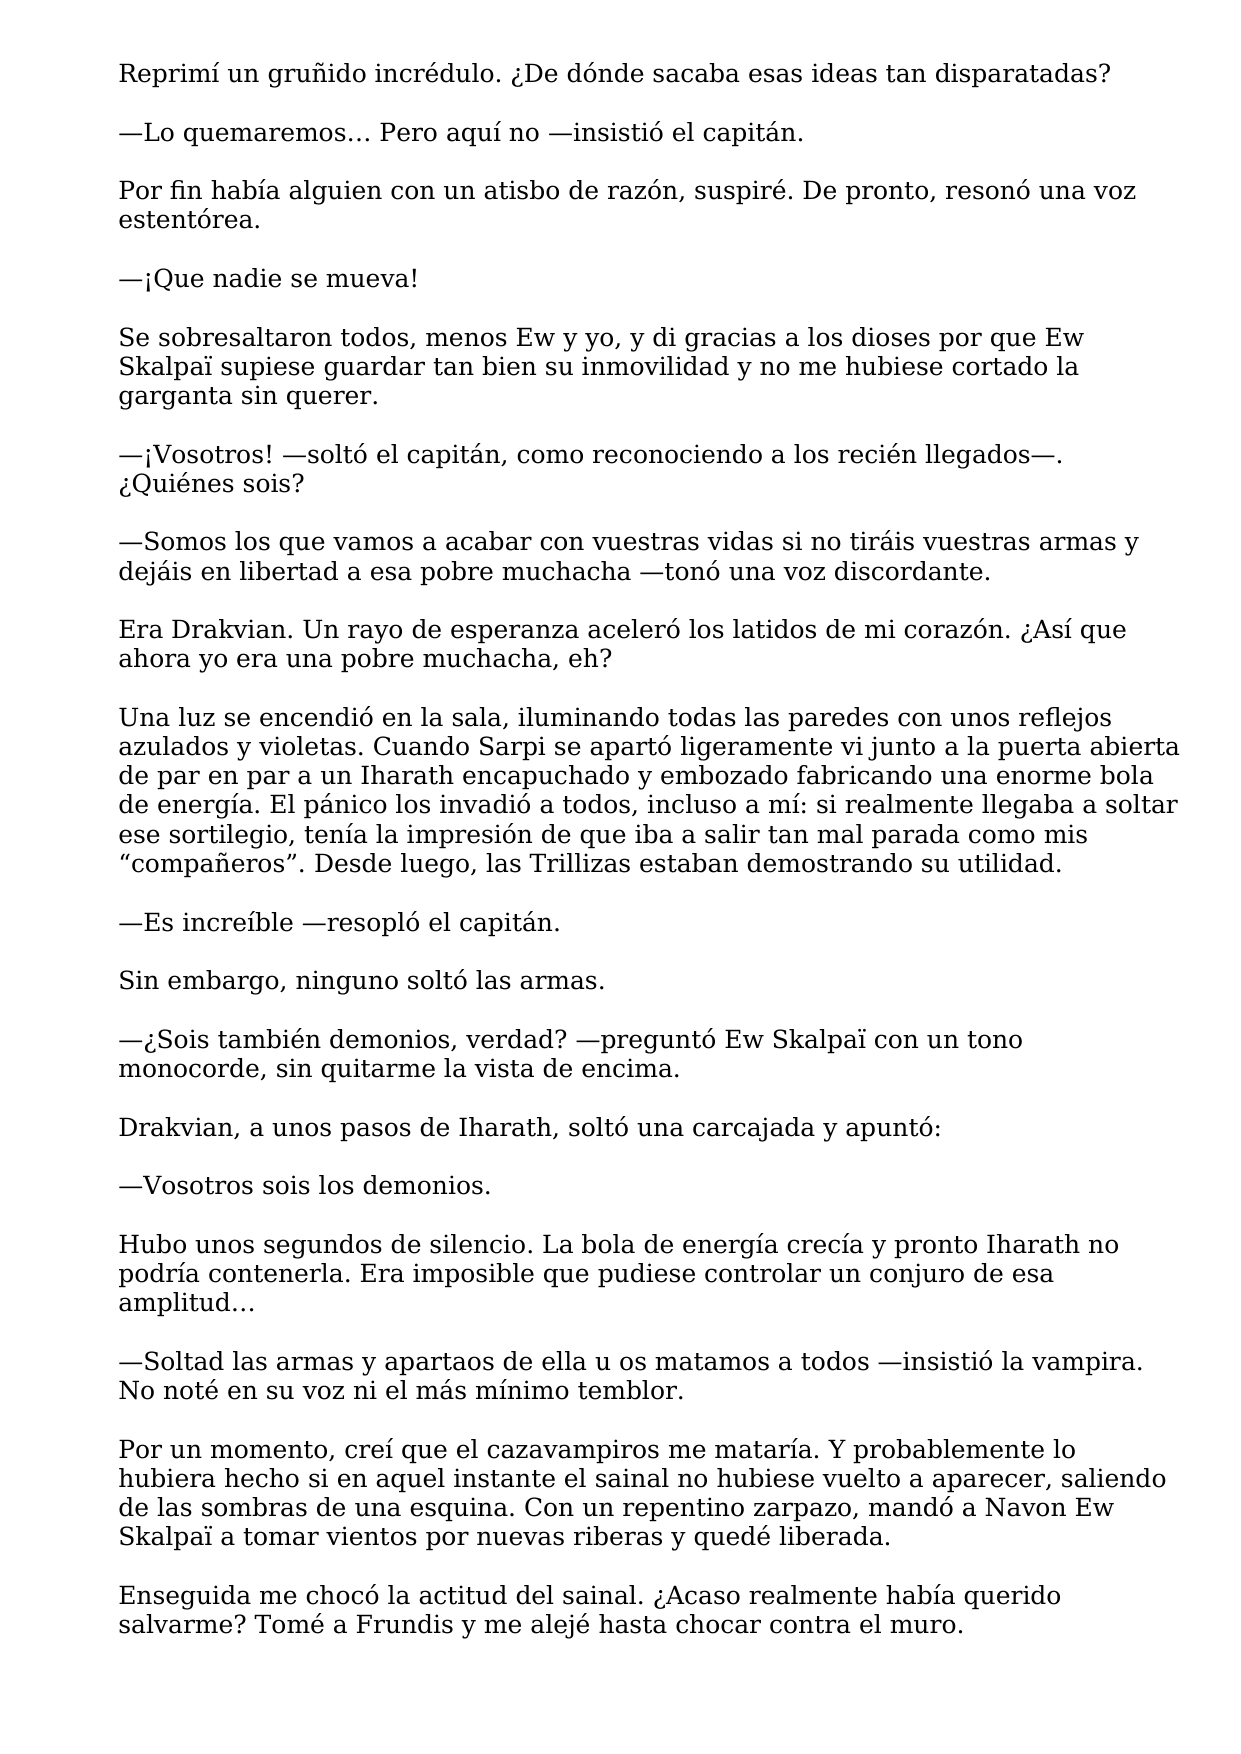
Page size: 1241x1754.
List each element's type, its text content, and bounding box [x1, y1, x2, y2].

text —Lo quemaremos… Pero aquí no —insistió el capitán. [118, 118, 1181, 147]
text Una luz se encendió en la sala, iluminando todas las paredes con unos reflejos azulados y violetas. Cuando Sarpi se apartó ligeramente vi junto a la puerta abierta de par en par a un Iharath encapuchado y embozado fabricando una enorme bola de energía. El pánico los invadió a todos, incluso a mí: si realmente llegaba a soltar ese sortilegio, tenía la impresión de que iba a salir tan mal parada como mis “compañeros”. Desde luego, las Trillizas estaban demostrando su utilidad. [118, 703, 1181, 878]
text —¡Que nadie se mueva! [118, 264, 1181, 293]
text Por fin había alguien con un atisbo de razón, suspiré. De pronto, resonó una voz estentórea. [118, 176, 1181, 235]
text —¡Vosotros! —soltó el capitán, como reconociendo a los recién llegados—. ¿Quiénes sois? [118, 440, 1181, 498]
text —Es increíble —resopló el capitán. [118, 908, 1181, 937]
text —Somos los que vamos a acabar con vuestras vidas si no tiráis vuestras armas y dejáis en libertad a esa pobre muchacha —tonó una voz discordante. [118, 528, 1181, 586]
text Drakvian, a unos pasos de Iharath, soltó una carcajada y apuntó: [118, 1113, 1181, 1142]
text Sin embargo, ninguno soltó las armas. [118, 966, 1181, 996]
text —Vosotros sois los demonios. [118, 1171, 1181, 1201]
text —¿Sois también demonios, verdad? —preguntó Ew Skalpaï con un tono monocorde, sin quitarme la vista de encima. [118, 1025, 1181, 1083]
text Por un momento, creí que el cazavampiros me mataría. Y probablemente lo hubiera hecho si en aquel instante el sainal no hubiese vuelto a aparecer, saliendo de las sombras de una esquina. Con un repentino zarpazo, mandó a Navon Ew Skalpaï a tomar vientos por nuevas riberas y quedé liberada. [118, 1435, 1181, 1552]
text —Soltad las armas y apartaos de ella u os matamos a todos —insistió la vampira. No noté en su voz ni el más mínimo temblor. [118, 1347, 1181, 1405]
text Reprimí un gruñido incrédulo. ¿De dónde sacaba esas ideas tan disparatadas? [118, 59, 1181, 88]
text Hubo unos segundos de silencio. La bola de energía crecía y pronto Iharath no podría contenerla. Era imposible que pudiese controlar un conjuro de esa amplitud… [118, 1230, 1181, 1318]
text Era Drakvian. Un rayo de esperanza aceleró los latidos de mi corazón. ¿Así que ahora yo era una pobre muchacha, eh? [118, 615, 1181, 674]
text Se sobresaltaron todos, menos Ew y yo, y di gracias a los dioses por que Ew Skalpaï supiese guardar tan bien su inmovilidad y no me hubiese cortado la garganta sin querer. [118, 323, 1181, 410]
text Enseguida me chocó la actitud del sainal. ¿Acaso realmente había querido salvarme? Tomé a Frundis y me alejé hasta chocar contra el muro. [118, 1581, 1181, 1639]
